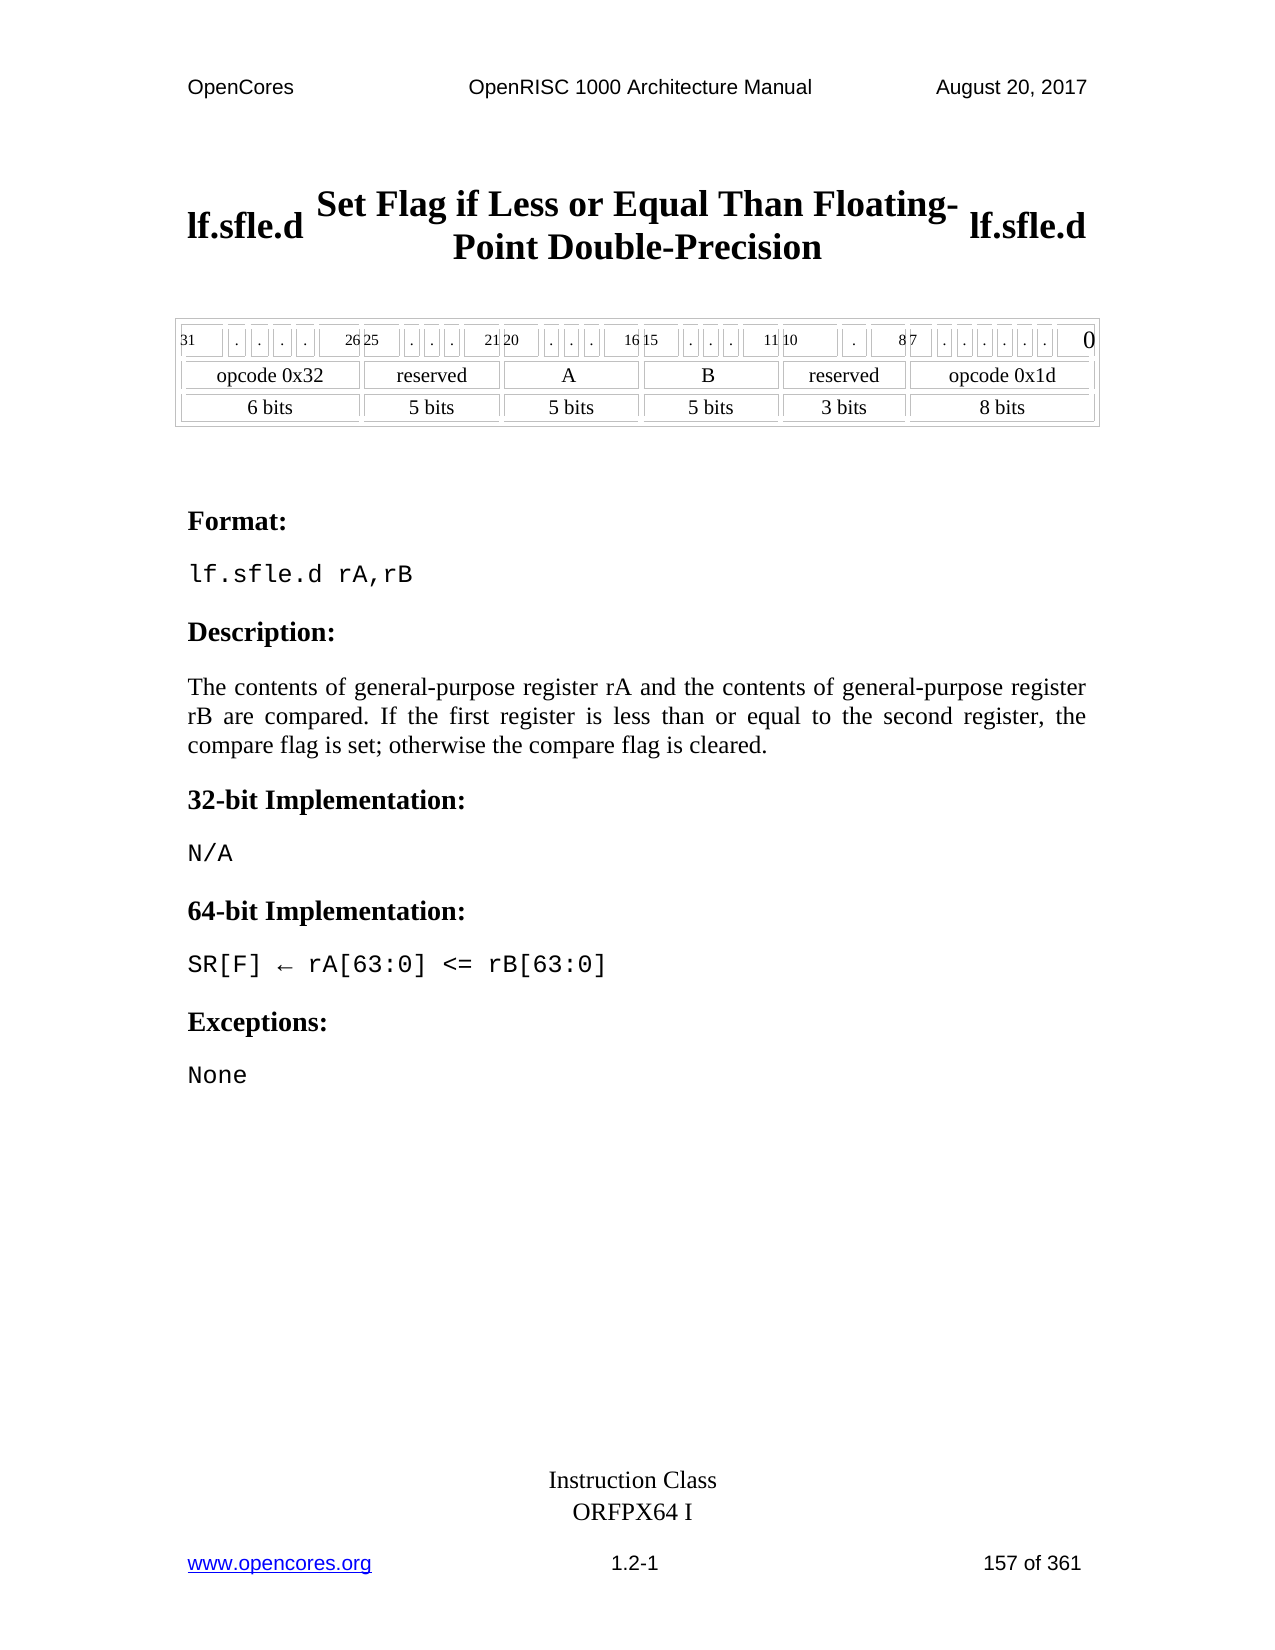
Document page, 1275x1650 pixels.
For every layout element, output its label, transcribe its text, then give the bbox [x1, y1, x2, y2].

text lf.sfle.d rA,rB [187, 561, 1087, 590]
text The contents of general-purpose register rA and the contents of general-purpose register rB are compared. If the first register is less than or equal to the second register, the compare flag is set; otherwise the compare flag is cleared. [187, 672, 1087, 758]
text Format: [187, 504, 1087, 536]
text N/A [187, 841, 1087, 869]
text 64-bit Implementation: [187, 894, 1087, 927]
text SR[F] ← rA[63:0] <= rB[63:0] [187, 952, 1087, 980]
text None [187, 1062, 1087, 1091]
text Exceptions: [187, 1005, 1087, 1037]
text Description: [187, 615, 1087, 647]
text 32-bit Implementation: [187, 783, 1087, 816]
